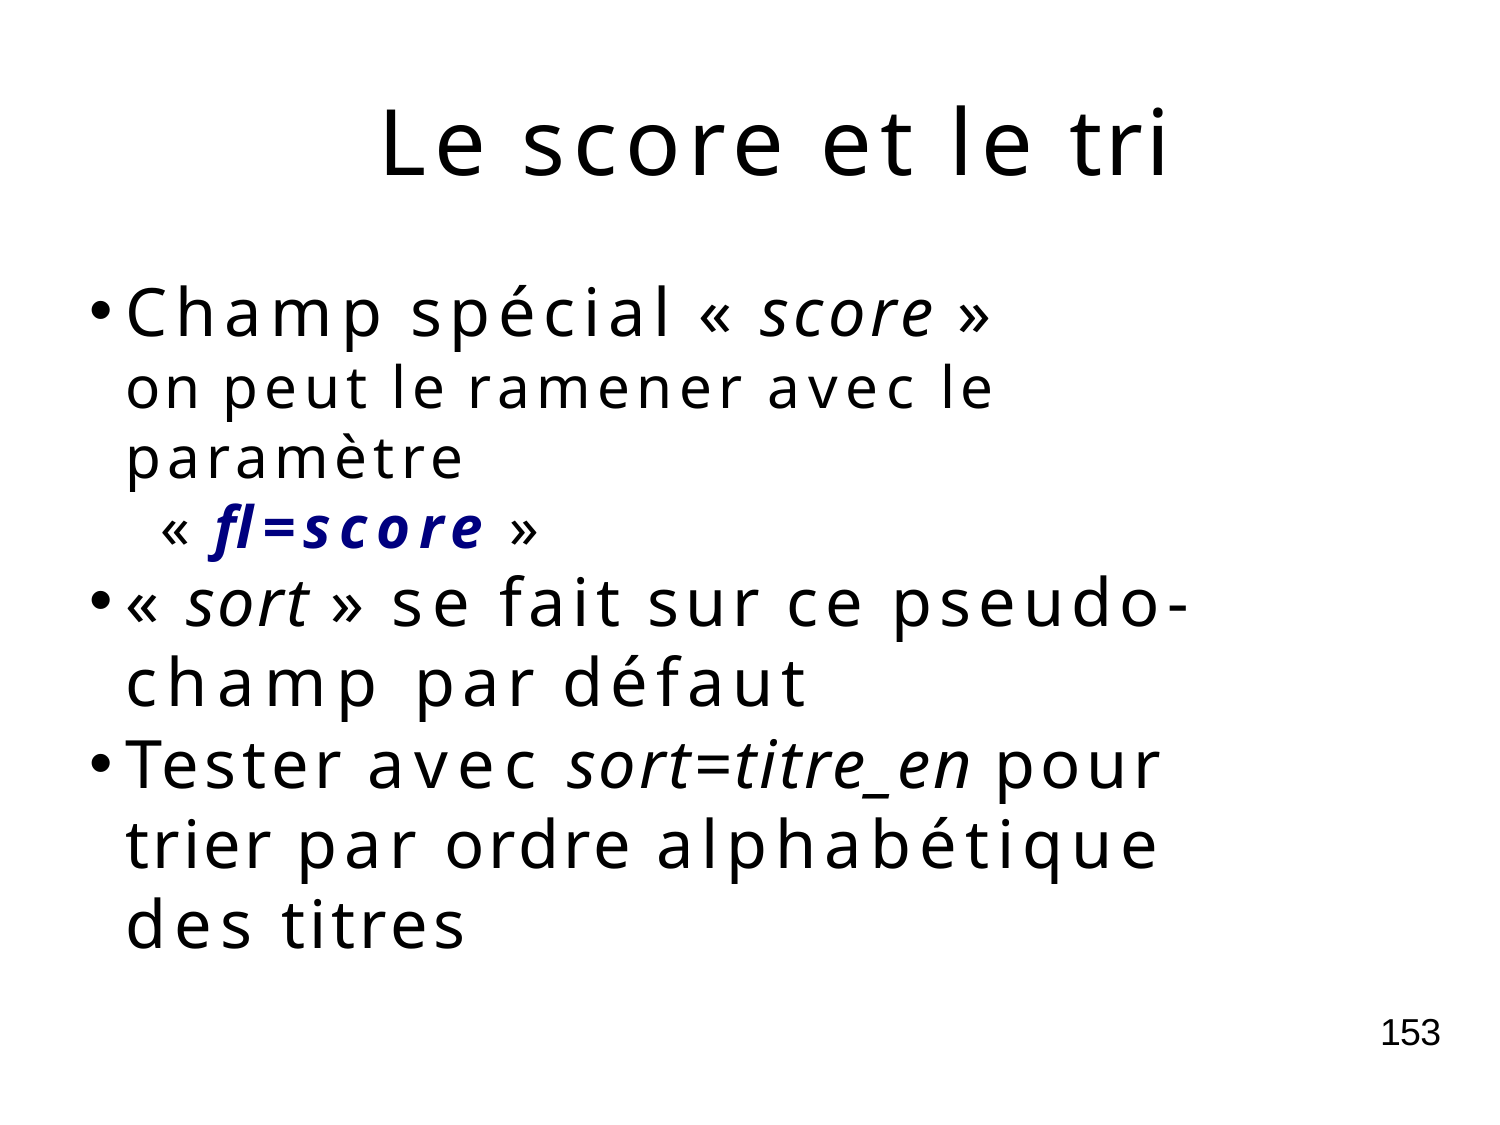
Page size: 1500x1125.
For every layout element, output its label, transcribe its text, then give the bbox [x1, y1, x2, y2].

text_box Champ spécial « score » on peut le ramener avec le paramètre « fl=score » « sort » se fait sur ce pseudo-champ par défaut Tester avec sort=titre_en pour trier par ordre alphabétique des titres [87, 267, 1349, 962]
title Le score et le tri [87, 26, 1413, 272]
slide_number 153 [1373, 1009, 1451, 1125]
